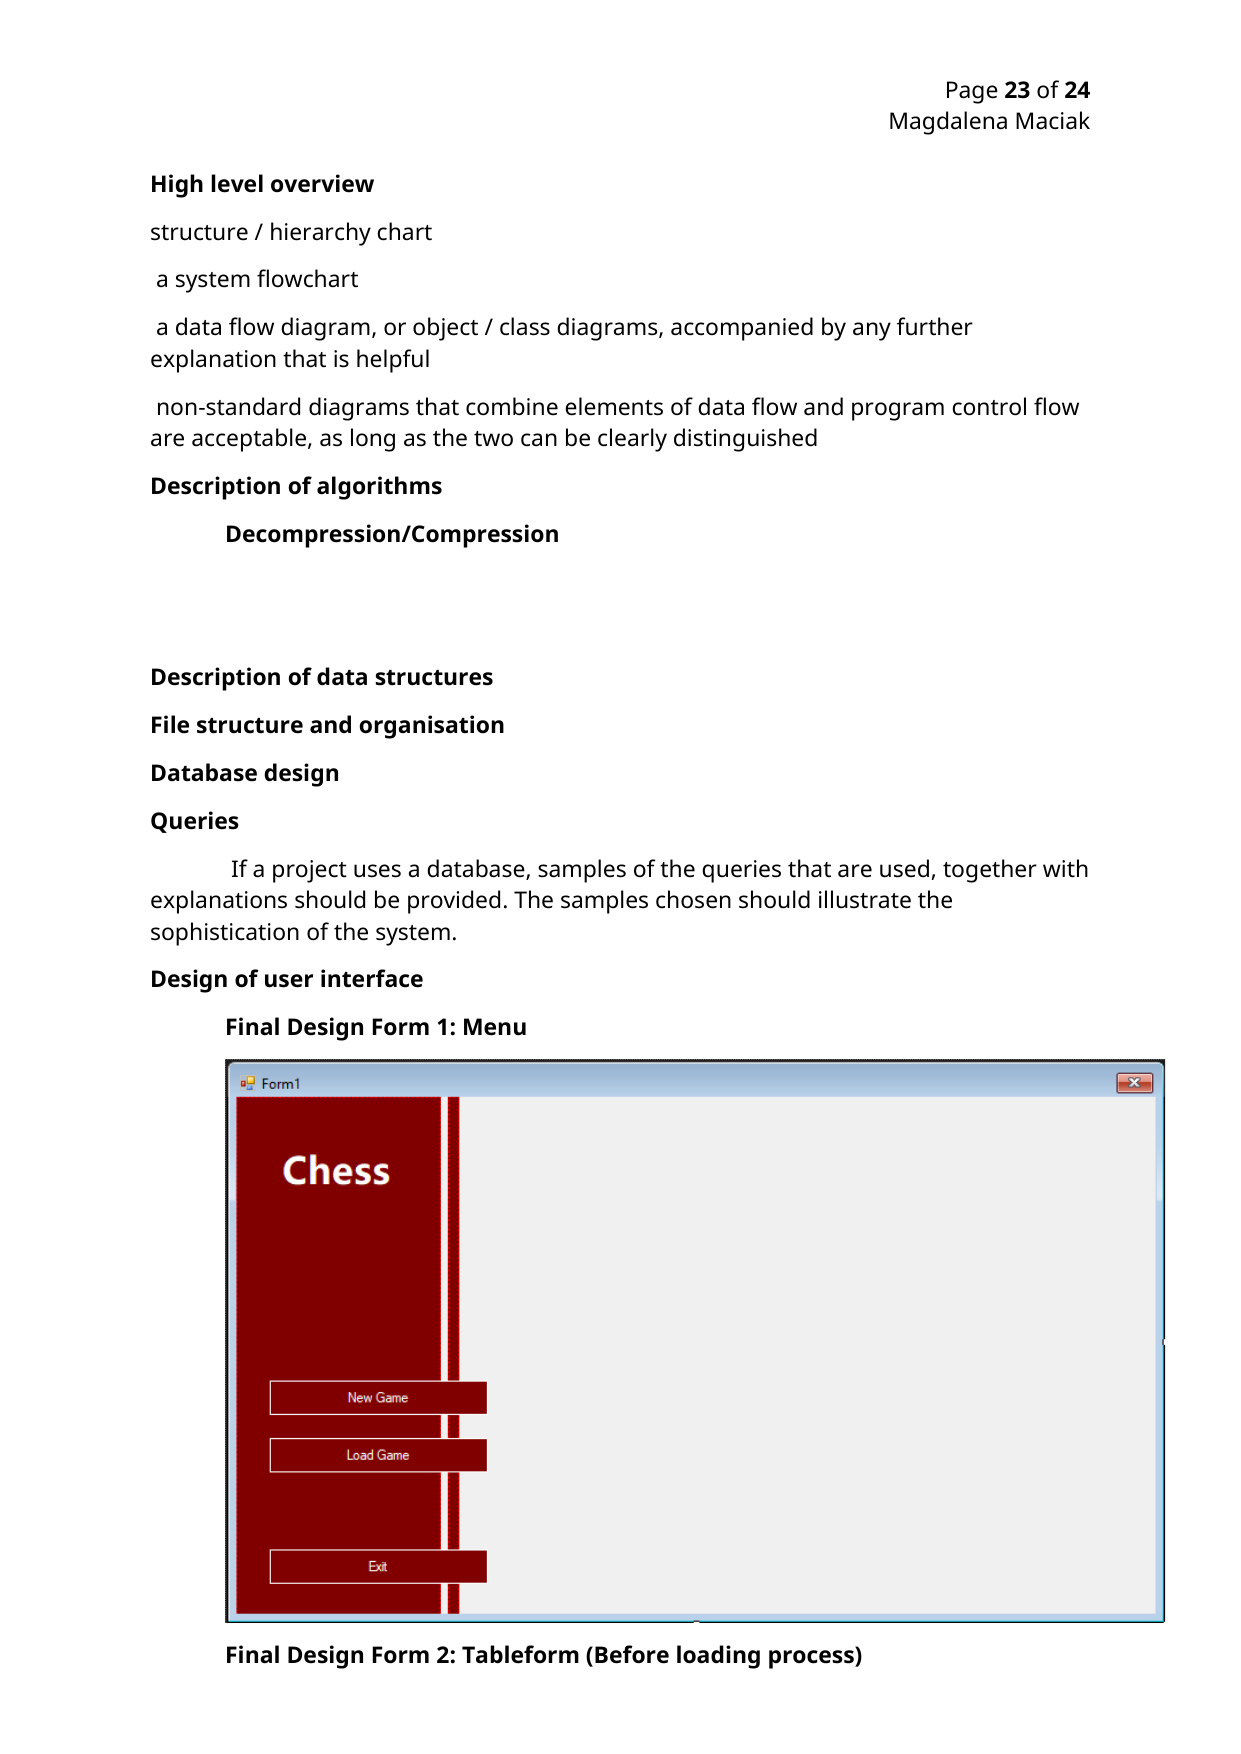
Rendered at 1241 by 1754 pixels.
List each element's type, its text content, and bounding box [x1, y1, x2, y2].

text Description of algorithms [150, 469, 1090, 501]
text Final Design Form 2: Tableform (Before loading process) [150, 1639, 1090, 1671]
text File structure and organisation [150, 709, 1090, 740]
text structure / hierarchy chart [150, 215, 1090, 247]
text non-standard diagrams that combine elements of data flow and program control flow are acceptable, as long as the two can be clearly distinguished [150, 390, 1090, 453]
text Decompression/Compression [150, 517, 1090, 549]
text Description of data structures [150, 661, 1090, 692]
text If a project uses a database, samples of the queries that are used, together with explanations should be provided. The samples chosen should illustrate the sophistication of the system. [150, 853, 1090, 947]
text a data flow diagram, or object / class diagrams, accompanied by any further explanation that is helpful [150, 311, 1090, 374]
text Database design [150, 757, 1090, 788]
text High level overview [150, 167, 1090, 199]
text a system flowchart [150, 263, 1090, 294]
text Queries [150, 805, 1090, 836]
text Design of user interface [150, 963, 1090, 994]
text Final Design Form 1: Menu [150, 1011, 1090, 1042]
